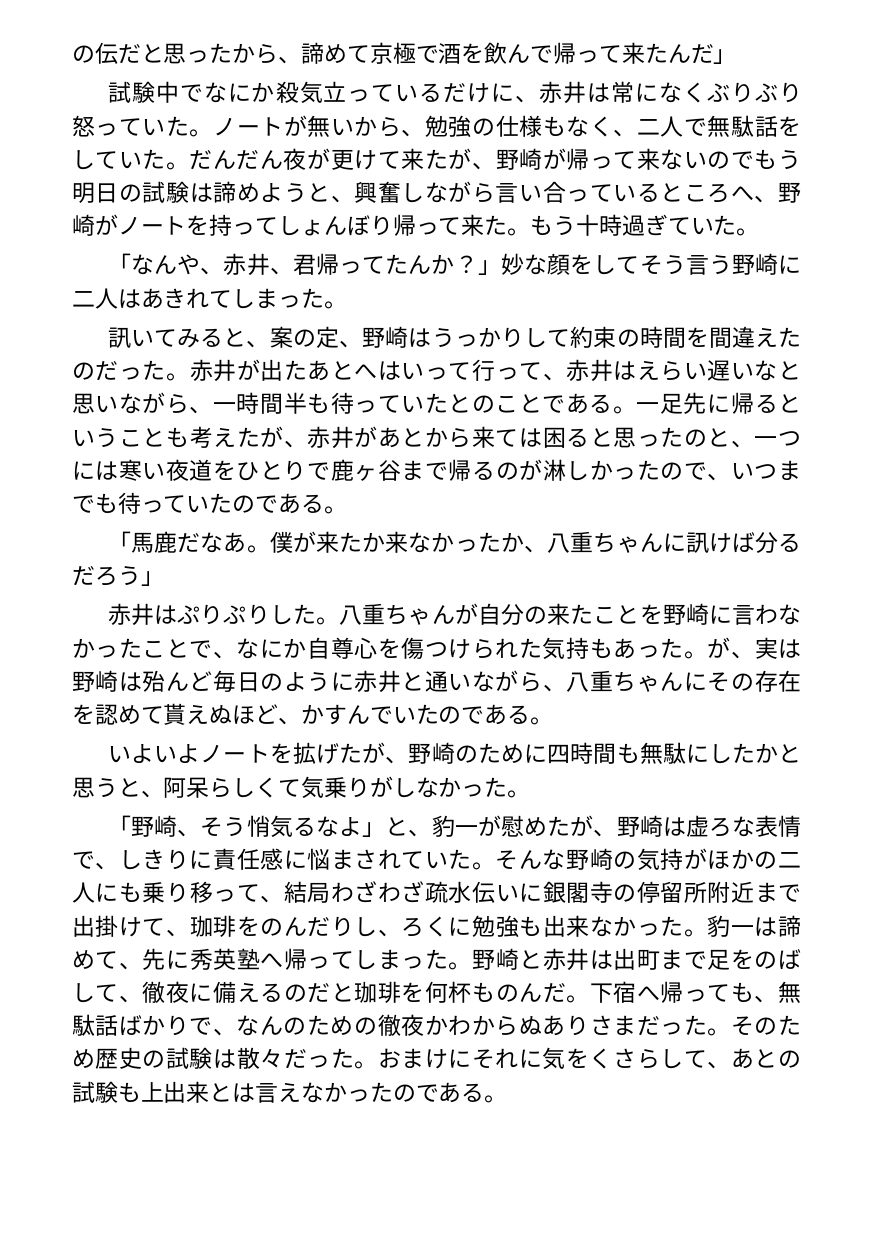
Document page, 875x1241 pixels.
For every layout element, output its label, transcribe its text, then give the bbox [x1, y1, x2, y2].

text 「馬鹿だなあ。僕が来たか来なかったか、八重ちゃんに訊けば分るだろう」 [72, 525, 802, 591]
text 「なんや、赤井、君帰ってたんか？」妙な顔をしてそう言う野崎に二人はあきれてしまった。 [72, 247, 802, 314]
text の伝だと思ったから、諦めて京極で酒を飲んで帰って来たんだ」 [72, 36, 802, 69]
text 訊いてみると、案の定、野崎はうっかりして約束の時間を間違えたのだった。赤井が出たあとへはいって行って、赤井はえらい遅いなと思いながら、一時間半も待っていたとのことである。一足先に帰るということも考えたが、赤井があとから来ては困ると思ったのと、一つには寒い夜道をひとりで鹿ヶ谷まで帰るのが淋しかったので、いつまでも待っていたのである。 [72, 320, 802, 519]
text 赤井はぷりぷりした。八重ちゃんが自分の来たことを野崎に言わなかったことで、なにか自尊心を傷つけられた気持もあった。が、実は野崎は殆んど毎日のように赤井と通いながら、八重ちゃんにその存在を認めて貰えぬほど、かすんでいたのである。 [72, 597, 802, 730]
text いよいよノートを拡げたが、野崎のために四時間も無駄にしたかと思うと、阿呆らしくて気乗りがしなかった。 [72, 736, 802, 803]
text 「野崎、そう悄気るなよ」と、豹一が慰めたが、野崎は虚ろな表情で、しきりに責任感に悩まされていた。そんな野崎の気持がほかの二人にも乗り移って、結局わざわざ疏水伝いに銀閣寺の停留所附近まで出掛けて、珈琲をのんだりし、ろくに勉強も出来なかった。豹一は諦めて、先に秀英塾へ帰ってしまった。野崎と赤井は出町まで足をのばして、徹夜に備えるのだと珈琲を何杯ものんだ。下宿へ帰っても、無駄話ばかりで、なんのための徹夜かわからぬありさまだった。そのため歴史の試験は散々だった。おまけにそれに気をくさらして、あとの試験も上出来とは言えなかったのである。 [72, 809, 802, 1108]
text 試験中でなにか殺気立っているだけに、赤井は常になくぶりぶり怒っていた。ノートが無いから、勉強の仕様もなく、二人で無駄話をしていた。だんだん夜が更けて来たが、野崎が帰って来ないのでもう明日の試験は諦めようと、興奮しながら言い合っているところへ、野崎がノートを持ってしょんぼり帰って来た。もう十時過ぎていた。 [72, 75, 802, 241]
